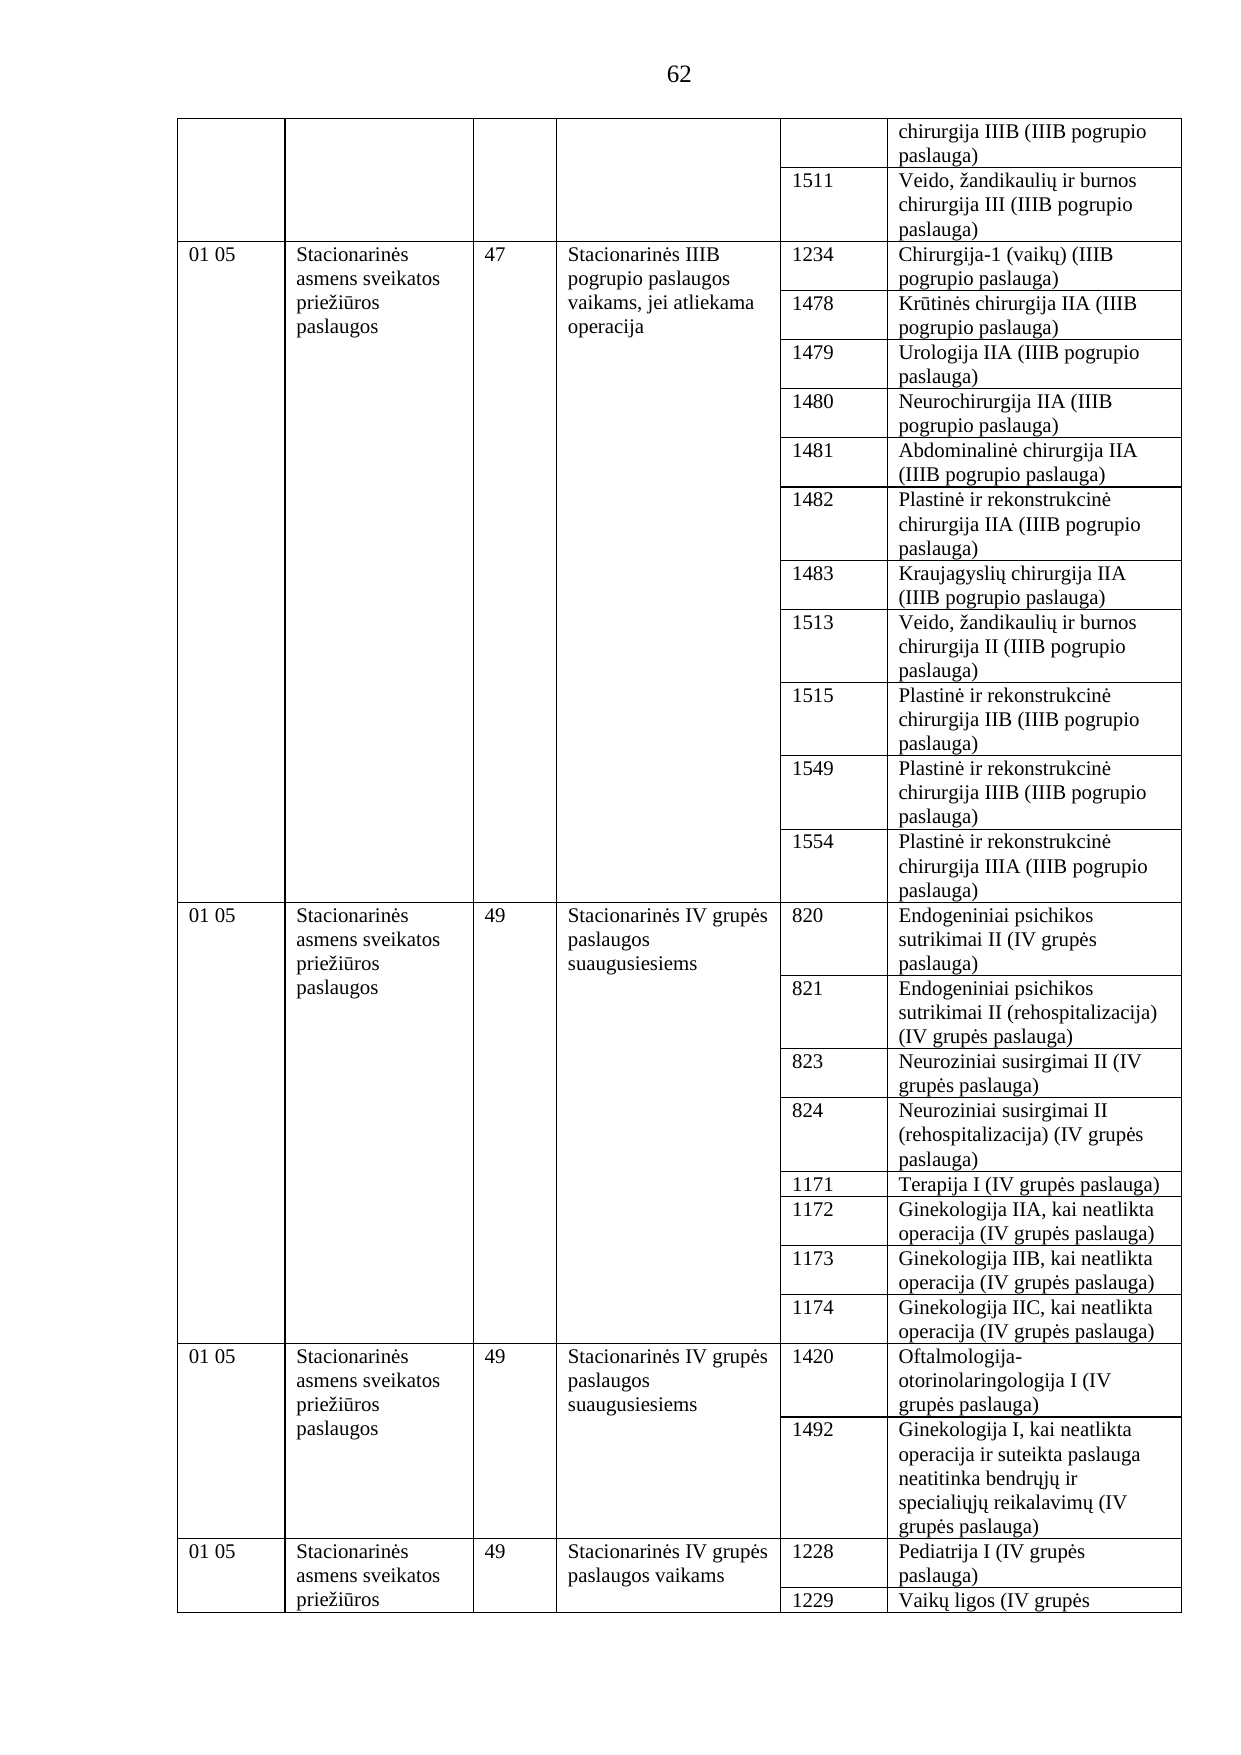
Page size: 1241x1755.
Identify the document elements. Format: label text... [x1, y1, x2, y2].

table_cell Oftalmologija-otorinolaringologija I (IV grupės paslauga) [888, 1344, 1181, 1416]
table_cell Stacionarinės IV grupės paslaugos suaugusiesiems [557, 1344, 780, 1538]
table_cell [286, 119, 473, 241]
table_cell 01 05 [178, 242, 284, 902]
table_cell Endogeniniai psichikos sutrikimai II (IV grupės paslauga) [888, 903, 1181, 975]
table_cell 49 [474, 1539, 556, 1612]
table_cell 1229 [781, 1588, 887, 1612]
table_cell Stacionarinės asmens sveikatos priežiūros paslaugos [286, 1344, 473, 1538]
table_cell Ginekologija IIB, kai neatlikta operacija (IV grupės paslauga) [888, 1246, 1181, 1294]
table_cell 1172 [781, 1197, 887, 1245]
table_cell Krūtinės chirurgija IIA (IIIB pogrupio paslauga) [888, 291, 1181, 339]
table_cell 823 [781, 1049, 887, 1097]
table_cell Neurochirurgija IIA (IIIB pogrupio paslauga) [888, 389, 1181, 437]
table_cell Neuroziniai susirgimai II (rehospitalizacija) (IV grupės paslauga) [888, 1098, 1181, 1171]
table_cell 1479 [781, 340, 887, 388]
table_cell 01 05 [178, 1539, 284, 1612]
table_cell chirurgija IIIB (IIIB pogrupio paslauga) [888, 119, 1181, 167]
table_cell [178, 119, 284, 241]
table_cell 47 [474, 242, 556, 902]
table_cell 821 [781, 976, 887, 1048]
table_cell 820 [781, 903, 887, 975]
table_cell 01 05 [178, 1344, 284, 1538]
table_cell Kraujagyslių chirurgija IIA (IIIB pogrupio paslauga) [888, 561, 1181, 609]
table_cell Vaikų ligos (IV grupės [888, 1588, 1181, 1612]
table_cell Terapija I (IV grupės paslauga) [888, 1172, 1181, 1196]
table_cell Stacionarinės IV grupės paslaugos suaugusiesiems [557, 903, 780, 1343]
table_cell Pediatrija I (IV grupės paslauga) [888, 1539, 1181, 1587]
table_cell 1171 [781, 1172, 887, 1196]
table_cell 1492 [781, 1418, 887, 1538]
table_cell 1480 [781, 389, 887, 437]
table_cell Stacionarinės asmens sveikatos priežiūros paslaugos [286, 903, 473, 1343]
table_cell 1513 [781, 610, 887, 682]
table_cell Plastinė ir rekonstrukcinė chirurgija IIIB (IIIB pogrupio paslauga) [888, 756, 1181, 828]
table_cell Plastinė ir rekonstrukcinė chirurgija IIB (IIIB pogrupio paslauga) [888, 683, 1181, 755]
table_cell [781, 119, 887, 167]
table_cell 1174 [781, 1295, 887, 1343]
table_cell 01 05 [178, 903, 284, 1343]
table_cell 1483 [781, 561, 887, 609]
table_cell Plastinė ir rekonstrukcinė chirurgija IIIA (IIIB pogrupio paslauga) [888, 830, 1181, 902]
table_cell [557, 119, 780, 241]
table_cell 1228 [781, 1539, 887, 1587]
table_cell Chirurgija-1 (vaikų) (IIIB pogrupio paslauga) [888, 242, 1181, 290]
table_cell 1478 [781, 291, 887, 339]
table_cell 1481 [781, 438, 887, 486]
table_cell Veido, žandikaulių ir burnos chirurgija III (IIIB pogrupio paslauga) [888, 168, 1181, 241]
table_cell [474, 119, 556, 241]
table_cell 824 [781, 1098, 887, 1171]
table_cell Stacionarinės IV grupės paslaugos vaikams [557, 1539, 780, 1612]
table_cell Stacionarinės asmens sveikatos priežiūros paslaugos [286, 242, 473, 902]
table_cell Ginekologija IIA, kai neatlikta operacija (IV grupės paslauga) [888, 1197, 1181, 1245]
table_cell 1515 [781, 683, 887, 755]
table_cell Stacionarinės asmens sveikatos priežiūros [286, 1539, 473, 1612]
table_cell Abdominalinė chirurgija IIA (IIIB pogrupio paslauga) [888, 438, 1181, 486]
table_cell Plastinė ir rekonstrukcinė chirurgija IIA (IIIB pogrupio paslauga) [888, 488, 1181, 559]
table_cell 49 [474, 903, 556, 1343]
table_cell 1554 [781, 830, 887, 902]
table_cell 1511 [781, 168, 887, 241]
table_cell Ginekologija IIC, kai neatlikta operacija (IV grupės paslauga) [888, 1295, 1181, 1343]
table_cell Urologija IIA (IIIB pogrupio paslauga) [888, 340, 1181, 388]
table_cell 1420 [781, 1344, 887, 1416]
table_cell 1234 [781, 242, 887, 290]
table_cell Neuroziniai susirgimai II (IV grupės paslauga) [888, 1049, 1181, 1097]
table_cell Stacionarinės IIIB pogrupio paslaugos vaikams, jei atliekama operacija [557, 242, 780, 902]
table_cell 1173 [781, 1246, 887, 1294]
table_cell 1482 [781, 488, 887, 559]
table_cell Ginekologija I, kai neatlikta operacija ir suteikta paslauga neatitinka bendrųjų ir specialiųjų reikalavimų (IV grupės paslauga) [888, 1418, 1181, 1538]
table_cell 1549 [781, 756, 887, 828]
table_cell Endogeniniai psichikos sutrikimai II (rehospitalizacija) (IV grupės paslauga) [888, 976, 1181, 1048]
table_cell Veido, žandikaulių ir burnos chirurgija II (IIIB pogrupio paslauga) [888, 610, 1181, 682]
table_cell 49 [474, 1344, 556, 1538]
